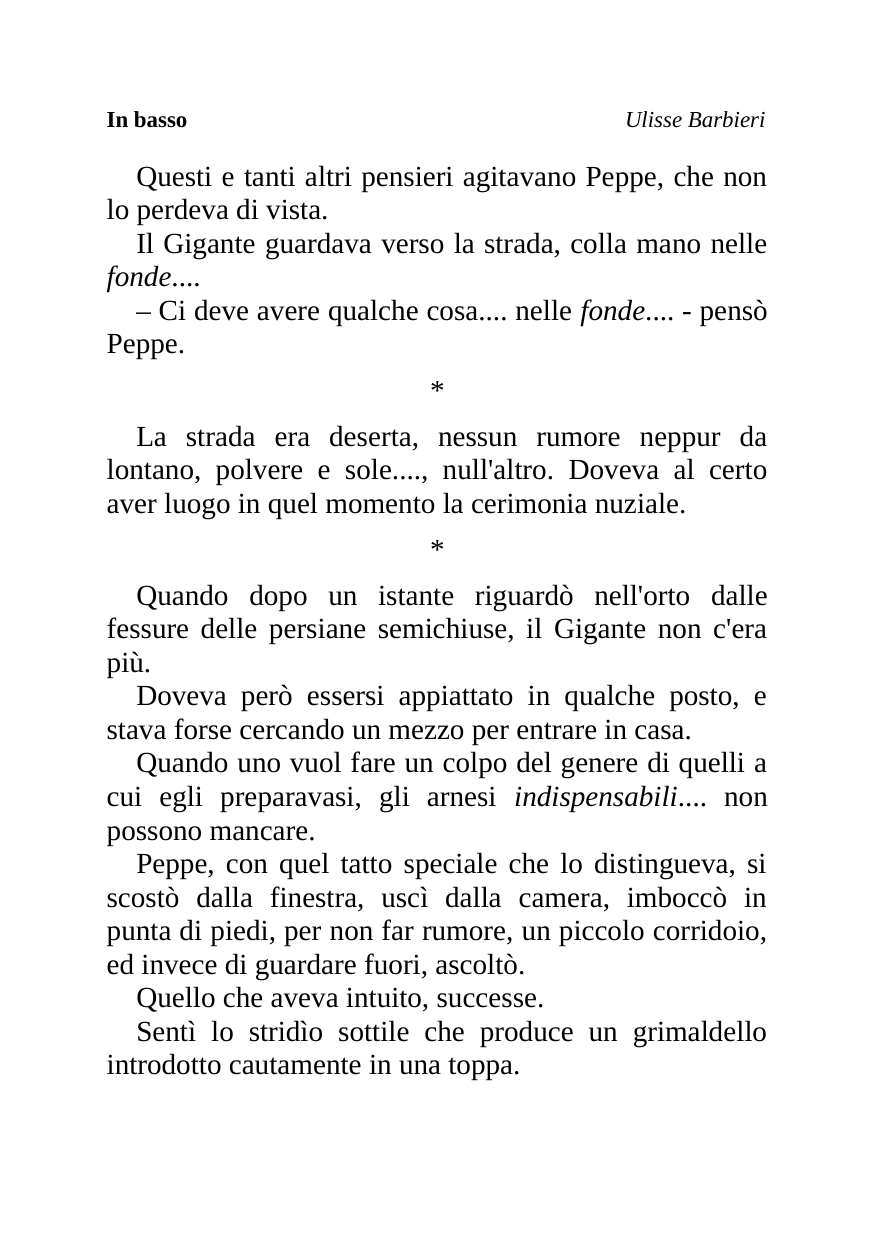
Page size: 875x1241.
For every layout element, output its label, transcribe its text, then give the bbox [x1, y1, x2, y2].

text Quando uno vuol fare un colpo del genere di quelli a cui egli preparavasi, gli arnesi indispensabili.... non possono mancare. [106, 746, 768, 846]
text Questi e tanti altri pensieri agitavano Peppe, che non lo perdeva di vista. [106, 159, 768, 226]
text – Ci deve avere qualche cosa.... nelle fonde.... - pensò Peppe. [106, 293, 768, 360]
text Doveva però essersi appiattato in qualche posto, e stava forse cercando un mezzo per entrare in casa. [106, 678, 768, 746]
text Quello che aveva intuito, successe. [106, 980, 768, 1014]
text * [106, 373, 768, 406]
text * [106, 532, 768, 565]
text Il Gigante guardava verso la strada, colla mano nelle fonde.... [106, 226, 768, 293]
text Quando dopo un istante riguardò nell'orto dalle fessure delle persiane semichiuse, il Gigante non c'era più. [106, 578, 768, 678]
text Sentì lo stridìo sottile che produce un grimaldello introdotto cautamente in una toppa. [106, 1014, 768, 1081]
text La strada era deserta, nessun rumore neppur da lontano, polvere e sole...., null'altro. Doveva al certo aver luogo in quel momento la cerimonia nuziale. [106, 419, 768, 519]
text Peppe, con quel tatto speciale che lo distingueva, si scostò dalla finestra, uscì dalla camera, imboccò in punta di piedi, per non far rumore, un piccolo corridoio, ed invece di guardare fuori, ascoltò. [106, 846, 768, 980]
